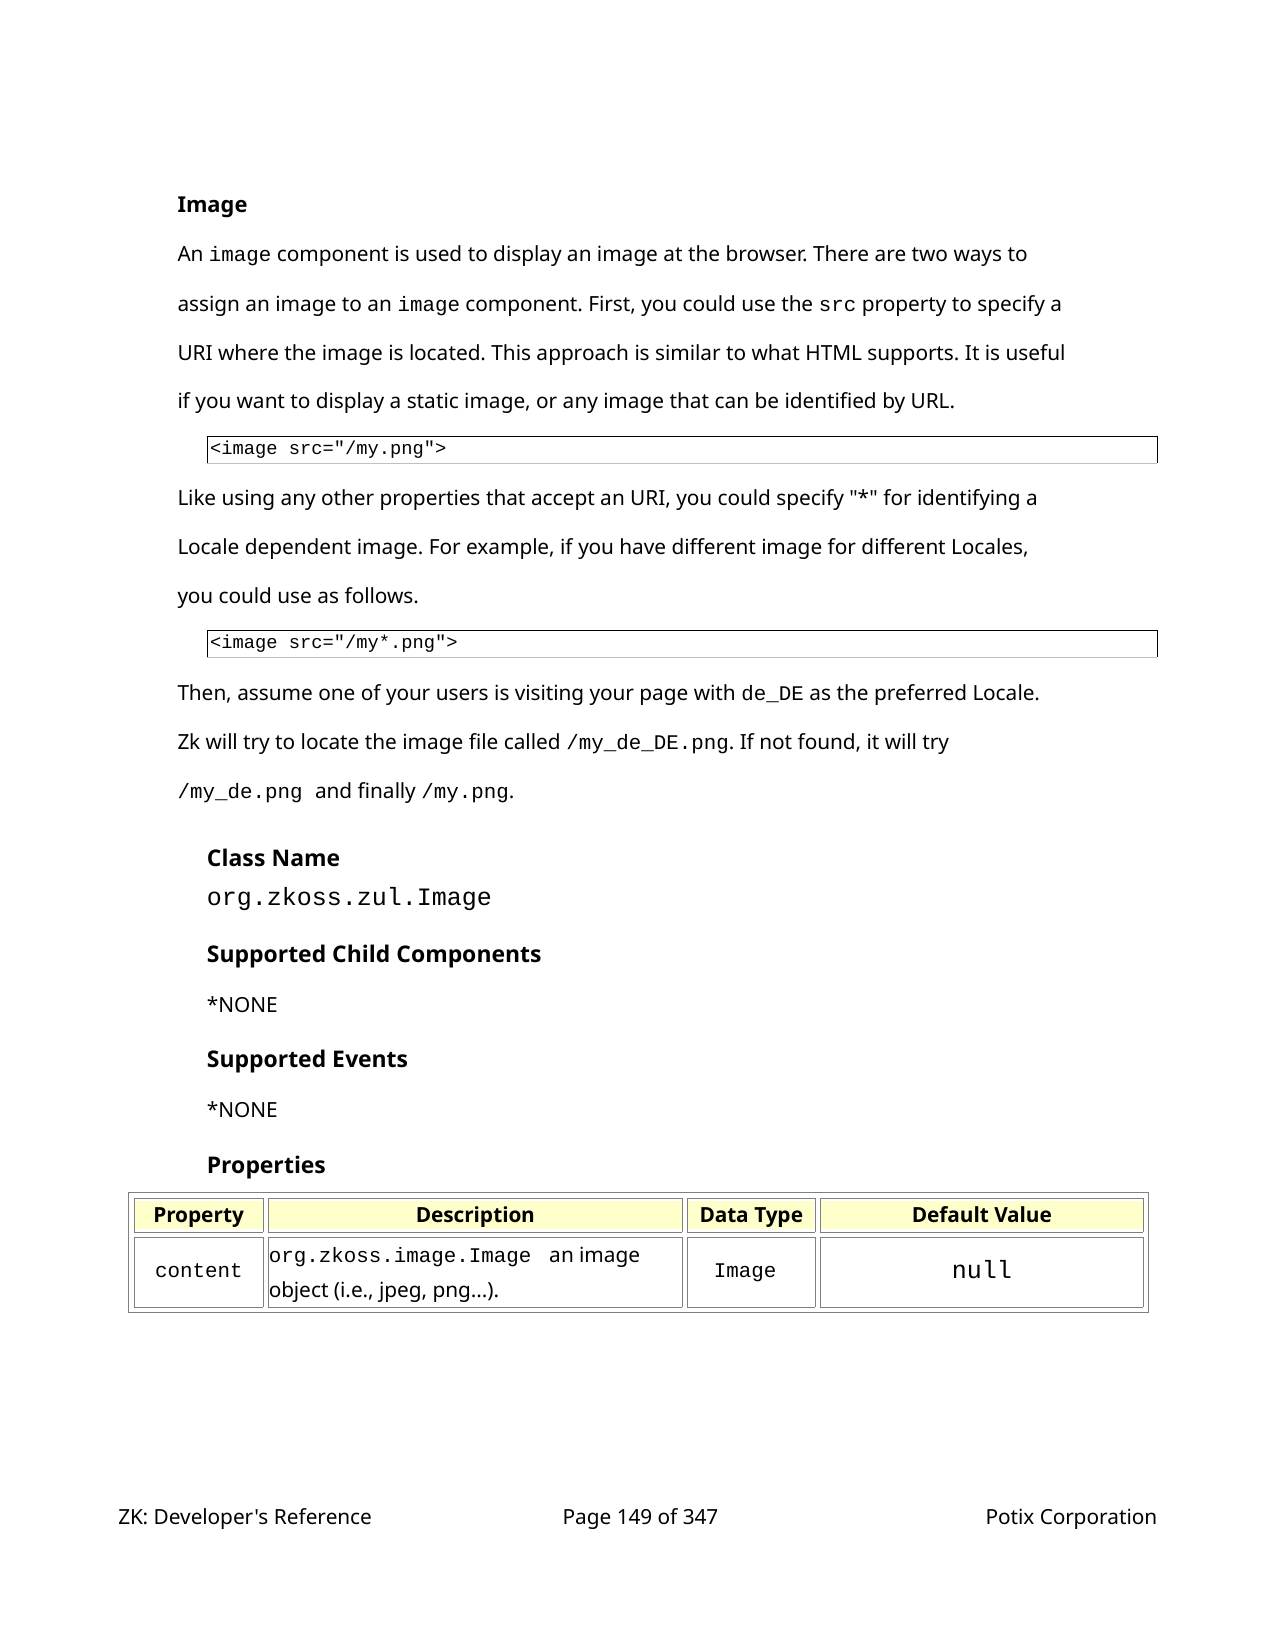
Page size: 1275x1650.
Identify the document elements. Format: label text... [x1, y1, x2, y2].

text Locale dependent image. For example, if you have different image for different Locales, [177, 532, 1157, 561]
table_cell org.zkoss.image.Image an image object (i.e., jpeg, png...). [266, 1232, 685, 1307]
text Zk will try to locate the image file called /my_de_DE.png. If not found, it will try [177, 727, 1157, 756]
table_header Description [266, 1193, 685, 1232]
table_header Default Value [818, 1193, 1146, 1232]
text *NONE [207, 1095, 1157, 1123]
text if you want to display a static image, or any image that can be identified by URL. [177, 387, 1157, 415]
text you could use as follows. [177, 581, 1157, 609]
text assign an image to an image component. First, you could use the src property to specify a [177, 289, 1157, 317]
text URI where the image is located. This approach is similar to what HTML supports. It is useful [177, 338, 1157, 366]
subtitle Supported Child Components [207, 938, 1157, 969]
table_cell content [131, 1232, 266, 1307]
text <image src="/my.png"> [208, 437, 1157, 463]
subtitle Class Name [207, 841, 1157, 873]
text Like using any other properties that accept an URI, you could specify "*" for identifying a [177, 483, 1157, 512]
text org.zkoss.zul.Image [207, 885, 1157, 913]
text <image src="/my*.png"> [208, 631, 1157, 657]
text Then, assume one of your users is visiting your page with de_DE as the preferred Locale. [177, 678, 1157, 706]
table_header Data Type [685, 1193, 817, 1232]
subtitle Properties [207, 1148, 1157, 1180]
text An image component is used to display an image at the browser. There are two ways to [177, 239, 1157, 268]
subtitle Supported Events [207, 1043, 1157, 1075]
table_header Property [131, 1193, 266, 1232]
text *NONE [207, 990, 1157, 1018]
table_cell Image [685, 1232, 817, 1307]
table_cell null [818, 1232, 1146, 1307]
text /my_de.png and finally /my.png. [177, 776, 1157, 805]
subtitle Image [177, 189, 1157, 219]
